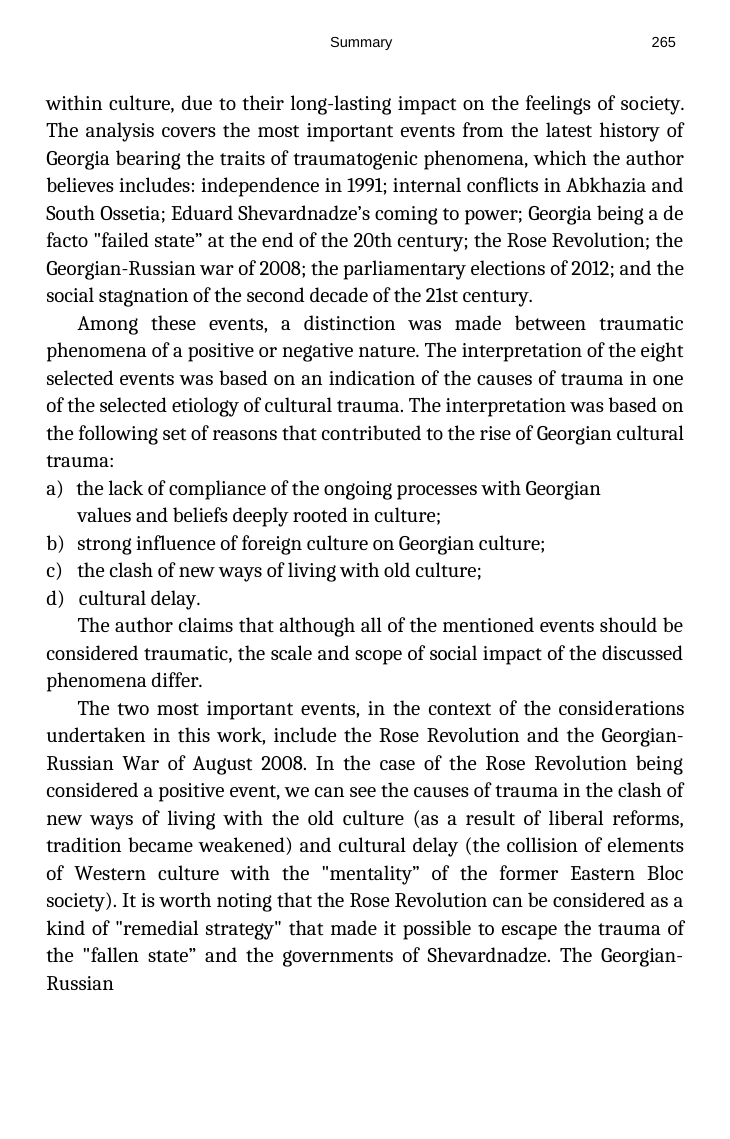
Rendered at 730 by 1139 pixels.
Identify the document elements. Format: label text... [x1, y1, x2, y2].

text within culture, due to their long-lasting impact on the feelings of so­ciety. The analysis covers the most important events from the latest history of Georgia bearing the traits of traumatogenic phenomena, which the author believes includes: independence in 1991; internal conflicts in Abkhazia and South Ossetia; Eduard Shevardnadze’s coming to power; Georgia being a de facto "failed state” at the end of the 20th century; the Rose Revolution; the Georgian-Russian war of 2008; the parliamentary elections of 2012; and the social stagnation of the second decade of the 21st century. [46, 92, 684, 308]
text The author claims that although all of the mentioned events should be considered traumatic, the scale and scope of social impact of the discussed phenomena differ. [46, 614, 684, 693]
text values and beliefs deeply rooted in culture; [46, 504, 684, 528]
text Summary [330, 34, 399, 51]
list strong influence of foreign culture on Georgian culture; [46, 532, 684, 556]
text 265 [651, 33, 681, 50]
text Among these events, a distinction was made between traumatic phenomena of a positive or negative nature. The interpretation of the eight selected events was based on an indication of the causes of trauma in one of the selected etiology of cultural trauma. The interpretation was based on the following set of reasons that con­tributed to the rise of Georgian cultural trauma: [46, 312, 684, 473]
list the clash of new ways of living with old culture; [46, 559, 684, 583]
text The two most important events, in the context of the consid­erations undertaken in this work, include the Rose Revolution and the Georgian-Russian War of August 2008. In the case of the Rose Revolution being considered a positive event, we can see the causes of trauma in the clash of new ways of living with the old culture (as a result of liberal reforms, tradition became weakened) and cul­tural delay (the collision of elements of Western culture with the "mentality” of the former Eastern Bloc society). It is worth noting that the Rose Revolution can be considered as a kind of "remedial strategy" that made it possible to escape the trauma of the "fallen state” and the governments of Shevardnadze. The Georgian-Russian [46, 697, 684, 996]
list the lack of compliance of the ongoing processes with Georgian [46, 477, 684, 501]
list cultural delay. [46, 587, 684, 611]
